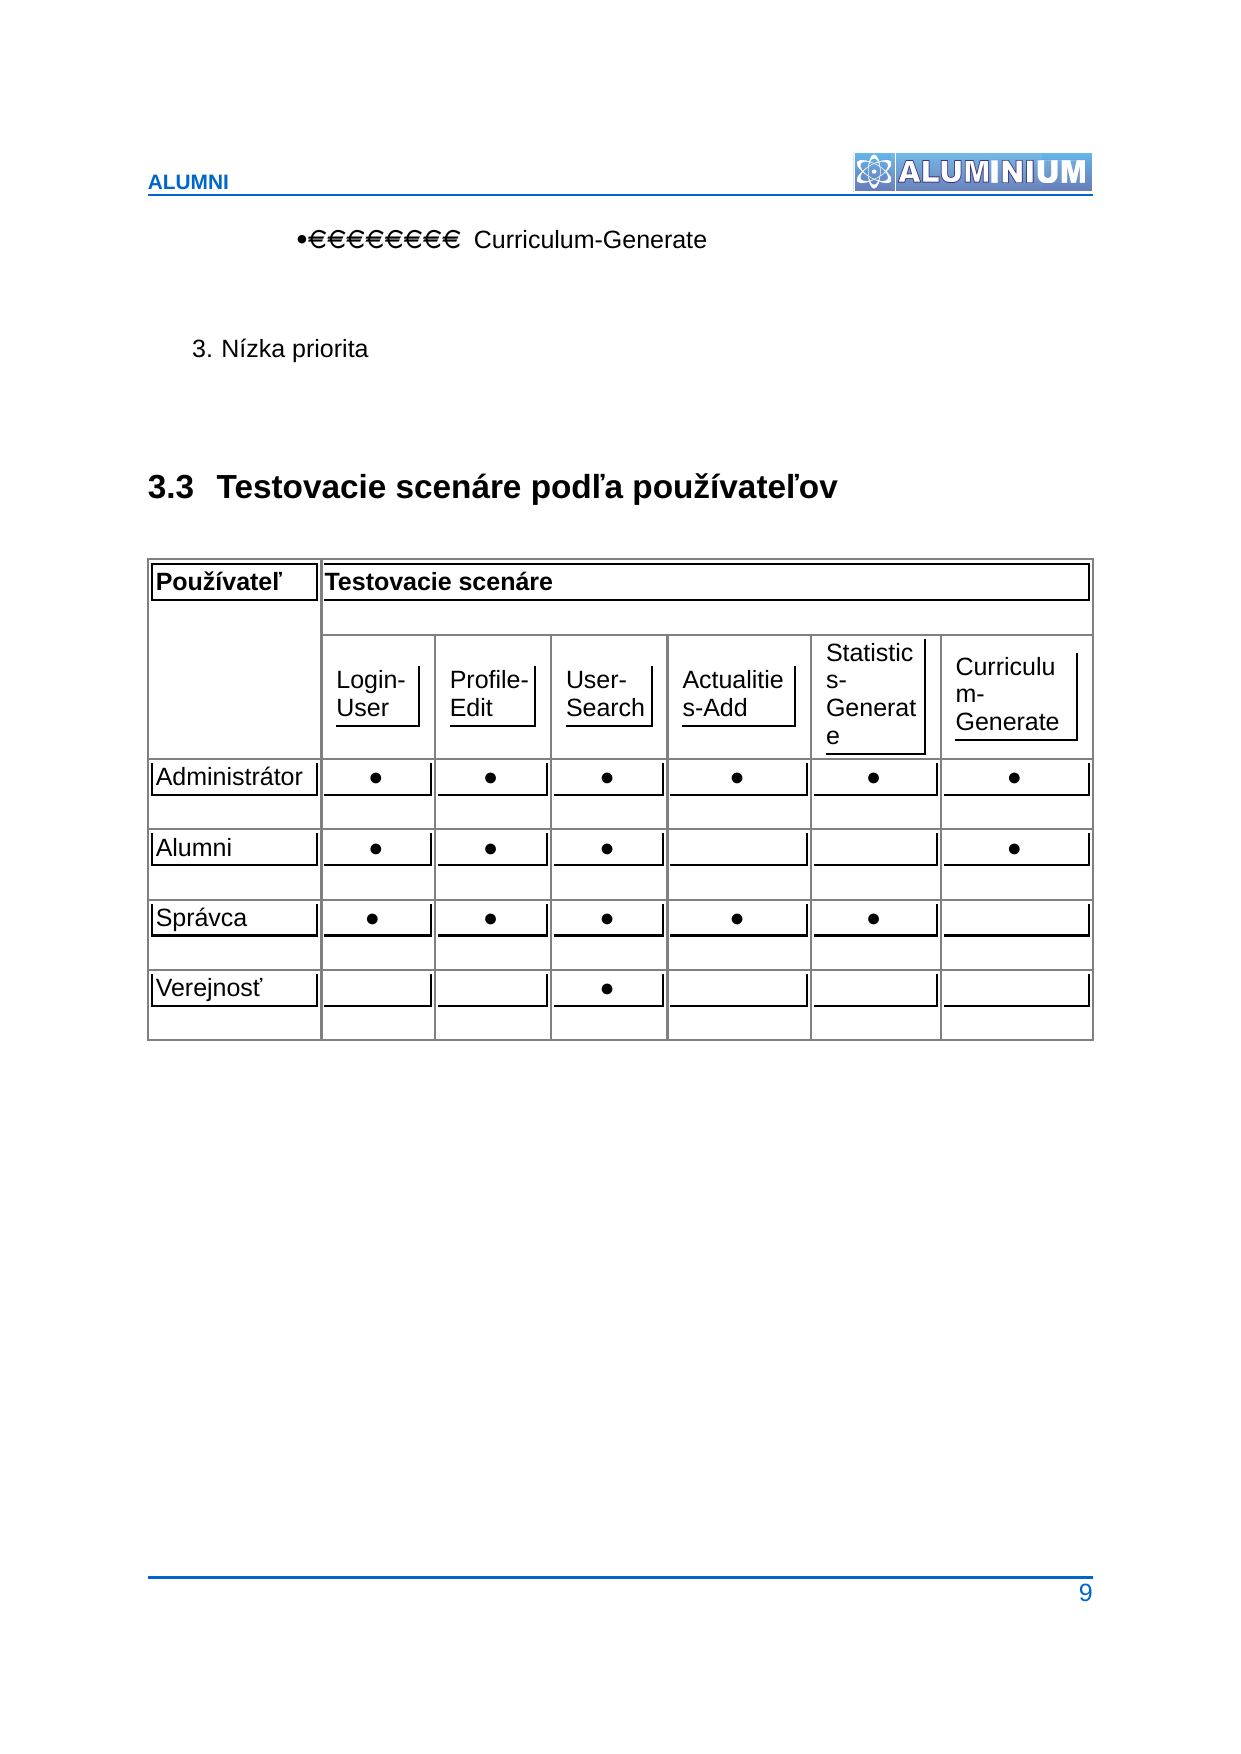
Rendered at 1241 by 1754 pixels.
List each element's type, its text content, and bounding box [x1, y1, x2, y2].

table_header Používateľ [149, 560, 320, 758]
table_cell Verejnosť [149, 971, 320, 1039]
text · Curriculum-Generate [298, 226, 1093, 254]
table_cell [669, 830, 810, 899]
table_cell [942, 901, 1092, 969]
table_cell ● [942, 760, 1092, 828]
table_cell ● [669, 760, 810, 828]
table_cell ● [812, 901, 940, 969]
table_header Testovacie scenáre [323, 560, 1092, 633]
table_cell Statistics-Generate [812, 636, 940, 758]
table_cell Alumni [149, 830, 320, 899]
table_cell [942, 971, 1092, 1039]
table_cell ● [323, 901, 434, 969]
table_cell ● [436, 760, 550, 828]
table_cell [669, 971, 810, 1039]
table_cell ● [323, 760, 434, 828]
table_cell ● [942, 830, 1092, 899]
table_cell Správca [149, 901, 320, 969]
table_cell ● [552, 971, 666, 1039]
table_cell Login-User [323, 636, 434, 758]
table_cell Administrátor [149, 760, 320, 828]
list Nízka priorita [192, 334, 1093, 362]
table_cell User-Search [552, 636, 666, 758]
table_cell Curriculum-Generate [942, 636, 1092, 758]
table_cell [323, 971, 434, 1039]
table_cell [812, 830, 940, 899]
table_cell ● [812, 760, 940, 828]
table_cell ● [552, 760, 666, 828]
subtitle Testovacie scenáre podľa používateľov [148, 468, 1093, 505]
table_cell ● [436, 830, 550, 899]
table_cell [436, 971, 550, 1039]
table_cell [812, 971, 940, 1039]
table_cell ● [552, 830, 666, 899]
table_cell ● [552, 901, 666, 969]
table_cell Actualities-Add [669, 636, 810, 758]
table_cell Profile-Edit [436, 636, 550, 758]
table_cell ● [436, 901, 550, 969]
table_cell ● [669, 901, 810, 969]
table_cell ● [323, 830, 434, 899]
